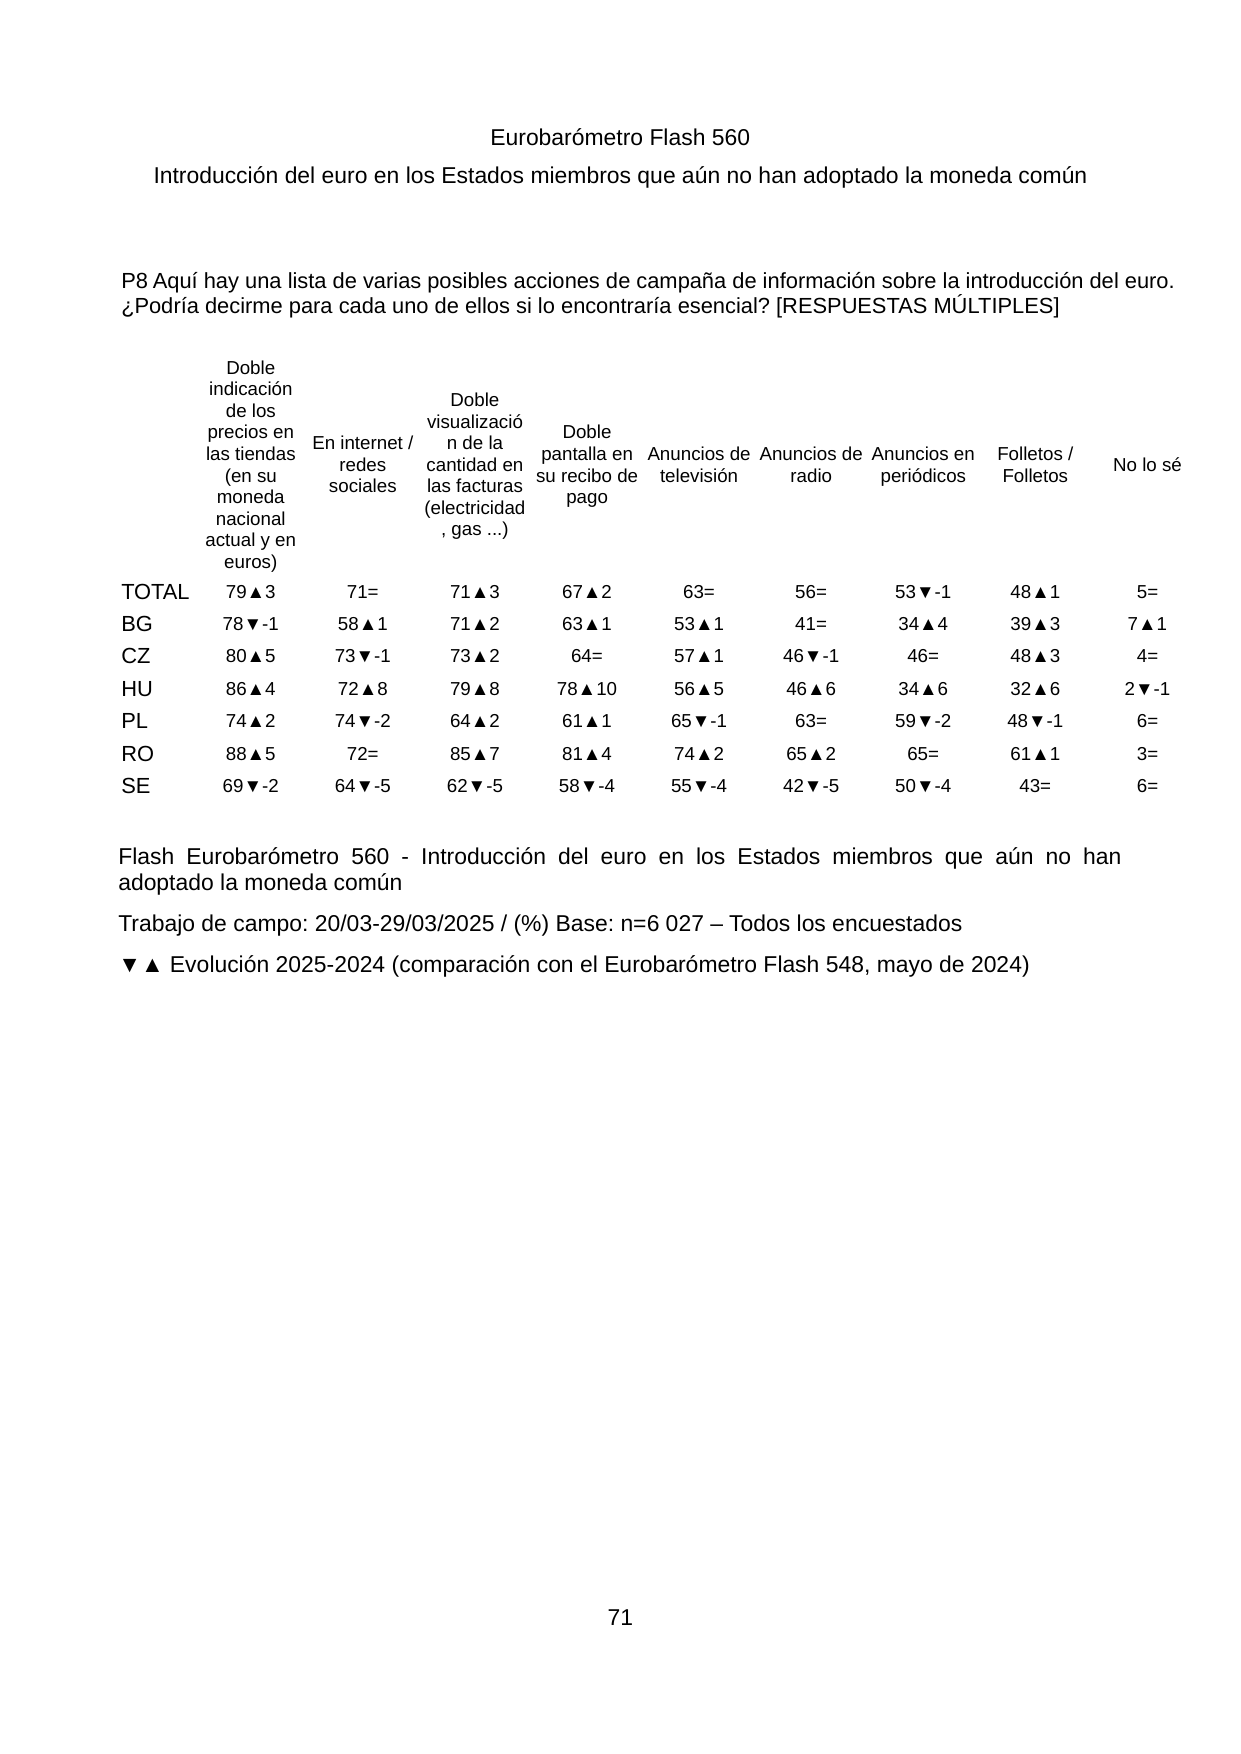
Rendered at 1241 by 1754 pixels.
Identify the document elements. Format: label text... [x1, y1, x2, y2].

table_cell 56▲5 [643, 672, 755, 705]
table_cell 6= [1091, 705, 1203, 737]
table_cell 61▲1 [531, 705, 643, 737]
table_cell 65▼-1 [643, 705, 755, 737]
table_cell [755, 321, 867, 354]
table_cell 50▼-4 [867, 770, 979, 802]
table_cell 41= [755, 608, 867, 640]
table_cell 71▲2 [419, 608, 531, 640]
table_cell 72▲8 [307, 672, 419, 705]
table_cell 79▲3 [195, 575, 307, 607]
table_cell 65▲2 [755, 737, 867, 769]
table_header P8 Aquí hay una lista de varias posibles acciones de campaña de información sobre la introducción del euro. ¿Podría decirme para cada uno de ellos si lo encontraría esencial? [RESPUESTAS MÚLTIPLES] [118, 265, 1203, 321]
table_cell 59▼-2 [867, 705, 979, 737]
table_cell 65= [867, 737, 979, 769]
table_cell 46▼-1 [755, 640, 867, 672]
table_cell 86▲4 [195, 672, 307, 705]
text Trabajo de campo: 20/03-29/03/2025 / (%) Base: n=6 027 – Todos los encuestados [118, 910, 1122, 936]
table_cell 5= [1091, 575, 1203, 607]
table_cell SE [118, 770, 194, 802]
table_cell TOTAL [118, 575, 194, 607]
table_cell Anuncios de radio [755, 354, 867, 575]
table_cell [307, 321, 419, 354]
table_cell 57▲1 [643, 640, 755, 672]
table_cell [419, 321, 531, 354]
table_cell [531, 321, 643, 354]
table_cell 58▼-4 [531, 770, 643, 802]
table_cell 48▲1 [979, 575, 1091, 607]
table_cell [979, 321, 1091, 354]
table_cell HU [118, 672, 194, 705]
table_cell RO [118, 737, 194, 769]
table_cell 46= [867, 640, 979, 672]
table_cell Doble indicación de los precios en las tiendas (en su moneda nacional actual y en euros) [195, 354, 307, 575]
table_cell 81▲4 [531, 737, 643, 769]
table_cell [118, 354, 194, 575]
table_cell 34▲6 [867, 672, 979, 705]
table_cell [643, 321, 755, 354]
table_cell 32▲6 [979, 672, 1091, 705]
table_cell 80▲5 [195, 640, 307, 672]
table_cell En internet / redes sociales [307, 354, 419, 575]
table_cell 78▼-1 [195, 608, 307, 640]
table_cell 6= [1091, 770, 1203, 802]
table_cell CZ [118, 640, 194, 672]
table_cell 63▲1 [531, 608, 643, 640]
table_cell 72= [307, 737, 419, 769]
table_cell 79▲8 [419, 672, 531, 705]
table_cell Folletos / Folletos [979, 354, 1091, 575]
table_cell No lo sé [1091, 354, 1203, 575]
table_cell 55▼-4 [643, 770, 755, 802]
table_cell Anuncios en periódicos [867, 354, 979, 575]
table_cell 64▼-5 [307, 770, 419, 802]
table_cell 71= [307, 575, 419, 607]
table_cell 63= [643, 575, 755, 607]
table_cell 39▲3 [979, 608, 1091, 640]
table_cell 88▲5 [195, 737, 307, 769]
table_cell 85▲7 [419, 737, 531, 769]
table_cell 63= [755, 705, 867, 737]
table_cell 42▼-5 [755, 770, 867, 802]
table_cell 73▼-1 [307, 640, 419, 672]
table_cell 4= [1091, 640, 1203, 672]
table_cell [195, 321, 307, 354]
table_cell Doble pantalla en su recibo de pago [531, 354, 643, 575]
table_cell [1091, 321, 1203, 354]
table_cell 3= [1091, 737, 1203, 769]
table_cell 53▲1 [643, 608, 755, 640]
table_cell 67▲2 [531, 575, 643, 607]
text ▼▲ Evolución 2025-2024 (comparación con el Eurobarómetro Flash 548, mayo de 2024) [118, 951, 1122, 977]
table_cell 53▼-1 [867, 575, 979, 607]
table_cell 71▲3 [419, 575, 531, 607]
table_cell Anuncios de televisión [643, 354, 755, 575]
table_cell 78▲10 [531, 672, 643, 705]
table_cell 64▲2 [419, 705, 531, 737]
table_cell 58▲1 [307, 608, 419, 640]
table_cell [867, 321, 979, 354]
table_cell [118, 321, 194, 354]
table_cell 48▲3 [979, 640, 1091, 672]
table_cell BG [118, 608, 194, 640]
text Flash Eurobarómetro 560 - Introducción del euro en los Estados miembros que aún no han adoptado la moneda común [118, 843, 1122, 896]
table_cell 2▼-1 [1091, 672, 1203, 705]
table_cell 43= [979, 770, 1091, 802]
table_cell 73▲2 [419, 640, 531, 672]
table_cell 48▼-1 [979, 705, 1091, 737]
table_cell 34▲4 [867, 608, 979, 640]
table_cell 74▲2 [643, 737, 755, 769]
table_cell 69▼-2 [195, 770, 307, 802]
table_cell 62▼-5 [419, 770, 531, 802]
table_cell 74▼-2 [307, 705, 419, 737]
table_cell 64= [531, 640, 643, 672]
table_cell PL [118, 705, 194, 737]
table_cell 46▲6 [755, 672, 867, 705]
table_cell 74▲2 [195, 705, 307, 737]
table_cell Doble visualización de la cantidad en las facturas (electricidad, gas ...) [419, 354, 531, 575]
table_cell 7▲1 [1091, 608, 1203, 640]
table_cell 56= [755, 575, 867, 607]
table_cell 61▲1 [979, 737, 1091, 769]
